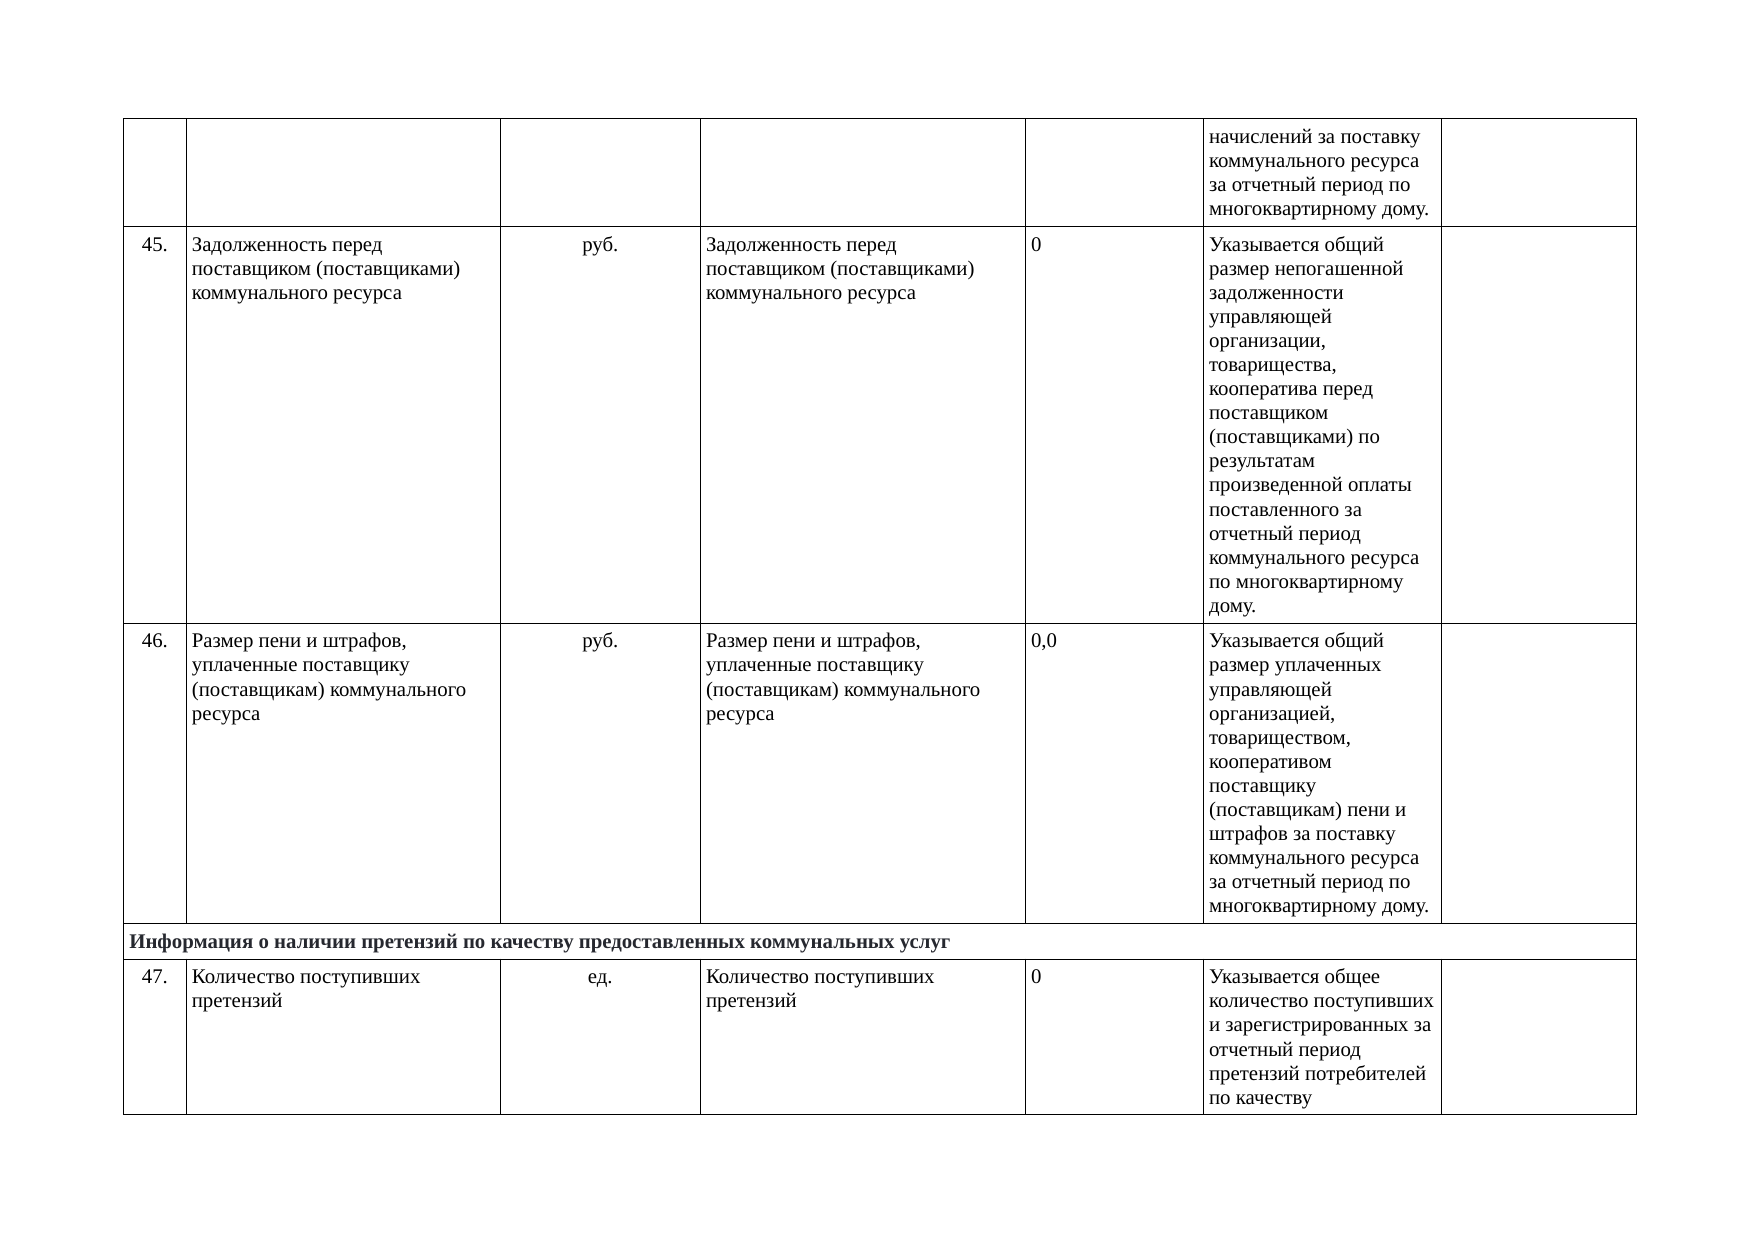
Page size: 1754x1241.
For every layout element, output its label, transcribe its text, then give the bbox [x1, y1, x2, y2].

table_cell ед. [501, 960, 700, 1114]
table_cell Задолженность перед поставщиком (поставщиками) коммунального ресурса [187, 227, 500, 622]
table_cell [501, 119, 700, 226]
table_cell 0 [1026, 960, 1203, 1114]
table_cell [1026, 119, 1203, 226]
table_cell Указывается общий размер уплаченных управляющей организацией, товариществом, кооперативом поставщику (поставщикам) пени и штрафов за поставку коммунального ресурса за отчетный период по многоквартирному дому. [1204, 624, 1441, 923]
table_cell [1442, 624, 1636, 923]
table_cell Задолженность перед поставщиком (поставщиками) коммунального ресурса [701, 227, 1025, 622]
table_cell Количество поступивших претензий [187, 960, 500, 1114]
table_cell 46. [124, 624, 186, 923]
table_cell [1442, 119, 1636, 226]
table_cell Размер пени и штрафов, уплаченные поставщику (поставщикам) коммунального ресурса [701, 624, 1025, 923]
table_cell Указывается общее количество поступивших и зарегистрированных за отчетный период претензий потребителей по качеству [1204, 960, 1441, 1114]
table_cell [1442, 227, 1636, 622]
table_cell Размер пени и штрафов, уплаченные поставщику (поставщикам) коммунального ресурса [187, 624, 500, 923]
table_cell [701, 119, 1025, 226]
table_cell начислений за поставку коммунального ресурса за отчетный период по многоквартирному дому. [1204, 119, 1441, 226]
table_cell Информация о наличии претензий по качеству предоставленных коммунальных услуг [124, 924, 1636, 958]
table_cell [187, 119, 500, 226]
table_cell 0,0 [1026, 624, 1203, 923]
table_cell руб. [501, 227, 700, 622]
table_cell руб. [501, 624, 700, 923]
table_cell Количество поступивших претензий [701, 960, 1025, 1114]
table_cell Указывается общий размер непогашенной задолженности управляющей организации, товарищества, кооператива перед поставщиком (поставщиками) по результатам произведенной оплаты поставленного за отчетный период коммунального ресурса по многоквартирному дому. [1204, 227, 1441, 622]
table_cell 47. [124, 960, 186, 1114]
table_cell 0 [1026, 227, 1203, 622]
table_cell [1442, 960, 1636, 1114]
table_cell [124, 119, 186, 226]
table_cell 45. [124, 227, 186, 622]
